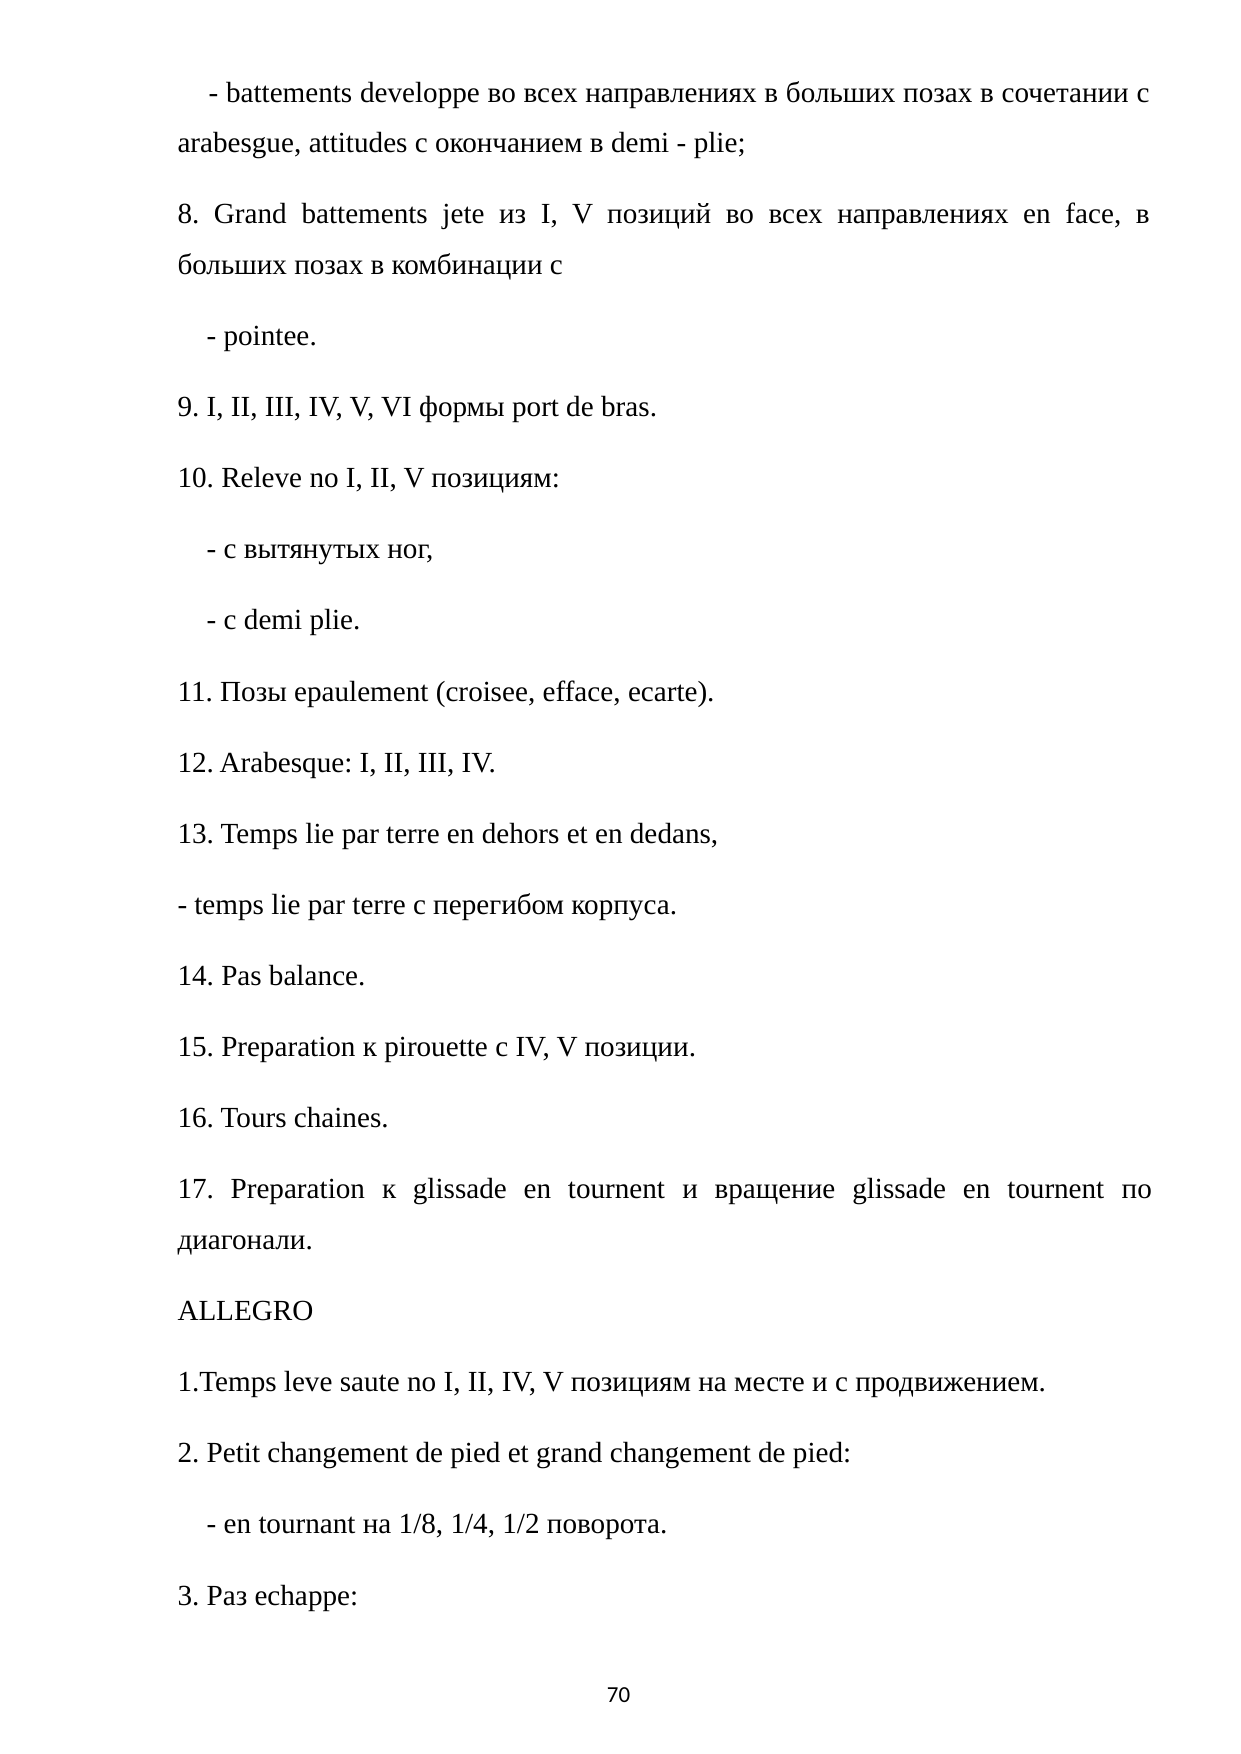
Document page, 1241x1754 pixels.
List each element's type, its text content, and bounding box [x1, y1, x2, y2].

text 10. Releve no I, II, V позициям: [177, 460, 1152, 494]
text 3. Раз echappe: [177, 1578, 1152, 1611]
text 14. Раs balance. [177, 958, 1152, 992]
text - с вытянутых ног, [177, 531, 1152, 565]
text - battements developpe во всех направлениях в больших позах в сочетании с arabesgue, attitudes c окончанием в demi - plie; [177, 75, 1152, 159]
text - temps lie par terre с перегибом корпуса. [177, 887, 1152, 921]
text 16. Tours chaines. [177, 1101, 1152, 1134]
text - en tournant на 1/8, 1/4, 1/2 поворота. [177, 1507, 1152, 1540]
text 15. Preparation к pirouette с IV, V позиции. [177, 1029, 1152, 1063]
text 9. I, II, III, IV, V, VI формы port de bras. [177, 389, 1152, 423]
text - с demi plie. [177, 602, 1152, 636]
text 1.Temps leve saute no I, II, IV, V позициям на месте и с продвижением. [177, 1364, 1152, 1398]
text 13. Temps lie par terre en dehors et en dedans, [177, 816, 1152, 849]
text 17. Preparation к glissade en tournent и вращение glissade en tournent по диагонали. [177, 1172, 1152, 1256]
text 12. Arabesque: I, II, III, IV. [177, 745, 1152, 778]
text 11. Позы epaulement (croisee, efface, ecarte). [177, 674, 1152, 707]
text ALLEGRO [177, 1293, 1152, 1327]
text 8. Grand battements jete из I, V позиций во всех направлениях en face, в больших позах в комбинации с [177, 196, 1152, 280]
text 2. Petit changement de pied et grand changement de pied: [177, 1435, 1152, 1469]
text - pointee. [177, 318, 1152, 351]
